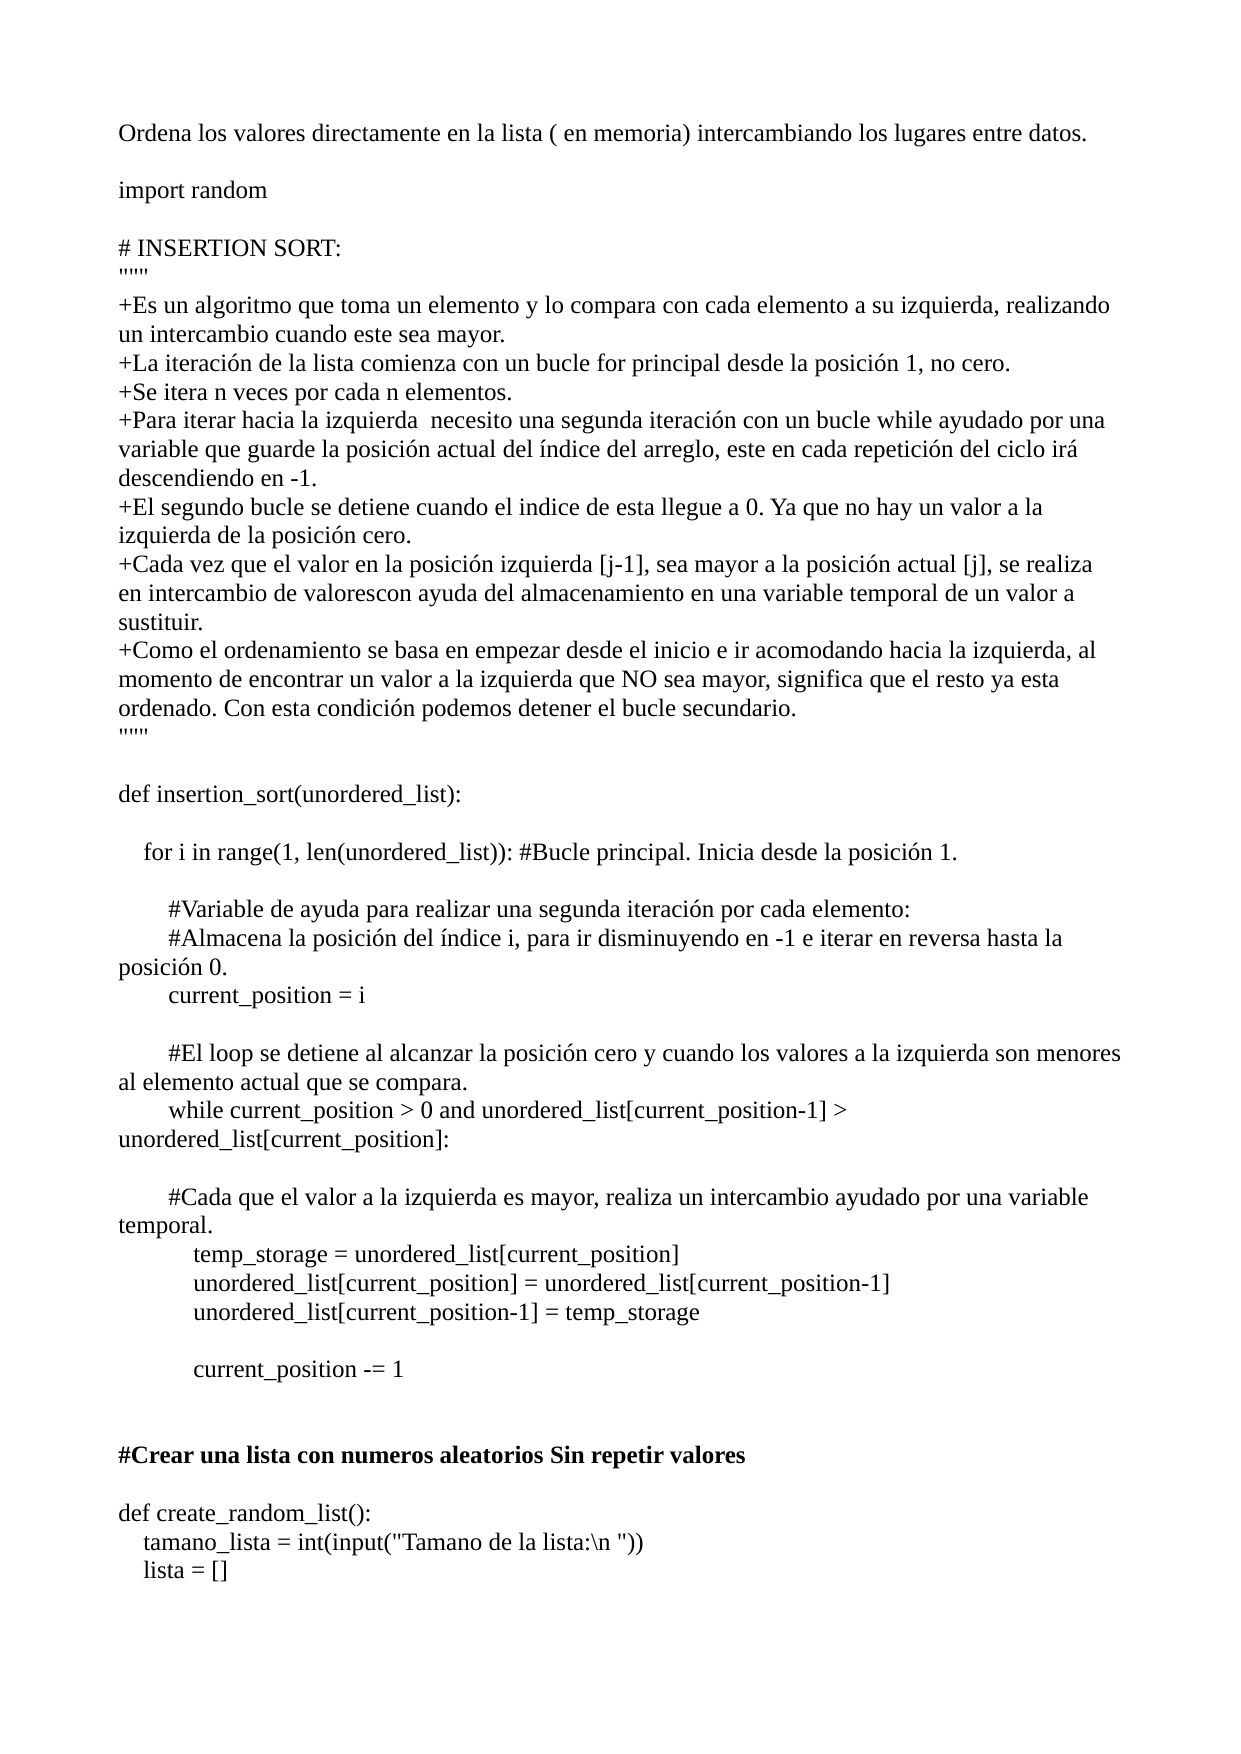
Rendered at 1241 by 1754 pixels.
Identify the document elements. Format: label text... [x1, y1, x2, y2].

text unordered_list[current_position-1] = temp_storage [118, 1297, 1122, 1326]
text #Crear una lista con numeros aleatorios Sin repetir valores [118, 1441, 1122, 1469]
text unordered_list[current_position] = unordered_list[current_position-1] [118, 1268, 1122, 1297]
text def insertion_sort(unordered_list): [118, 779, 1122, 808]
text +Como el ordenamiento se basa en empezar desde el inicio e ir acomodando hacia la izquierda, al momento de encontrar un valor a la izquierda que NO sea mayor, significa que el resto ya esta ordenado. Con esta condición podemos detener el bucle secundario. [118, 636, 1122, 722]
text +Es un algoritmo que toma un elemento y lo compara con cada elemento a su izquierda, realizando un intercambio cuando este sea mayor. [118, 291, 1122, 348]
text for i in range(1, len(unordered_list)): #Bucle principal. Inicia desde la posición 1. [118, 837, 1122, 866]
text """ [118, 722, 1122, 751]
text Ordena los valores directamente en la lista ( en memoria) intercambiando los lugares entre datos. [118, 118, 1122, 147]
text #El loop se detiene al alcanzar la posición cero y cuando los valores a la izquierda son menores al elemento actual que se compara. [118, 1038, 1122, 1096]
text temp_storage = unordered_list[current_position] [118, 1239, 1122, 1268]
text +La iteración de la lista comienza con un bucle for principal desde la posición 1, no cero. [118, 348, 1122, 377]
text import random [118, 176, 1122, 204]
text lista = [] [118, 1556, 1122, 1584]
text #Almacena la posición del índice i, para ir disminuyendo en -1 e iterar en reversa hasta la posición 0. [118, 923, 1122, 981]
text +El segundo bucle se detiene cuando el indice de esta llegue a 0. Ya que no hay un valor a la izquierda de la posición cero. [118, 492, 1122, 549]
text current_position = i [118, 981, 1122, 1009]
text while current_position > 0 and unordered_list[current_position-1] > unordered_list[current_position]: [118, 1096, 1122, 1153]
text +Se itera n veces por cada n elementos. [118, 377, 1122, 406]
text tamano_lista = int(input("Tamano de la lista:\n ")) [118, 1527, 1122, 1556]
text current_position -= 1 [118, 1354, 1122, 1383]
text +Cada vez que el valor en la posición izquierda [j-1], sea mayor a la posición actual [j], se realiza en intercambio de valorescon ayuda del almacenamiento en una variable temporal de un valor a sustituir. [118, 549, 1122, 636]
text def create_random_list(): [118, 1498, 1122, 1527]
text +Para iterar hacia la izquierda necesito una segunda iteración con un bucle while ayudado por una variable que guarde la posición actual del índice del arreglo, este en cada repetición del ciclo irá descendiendo en -1. [118, 406, 1122, 492]
text #Cada que el valor a la izquierda es mayor, realiza un intercambio ayudado por una variable temporal. [118, 1182, 1122, 1239]
text #Variable de ayuda para realizar una segunda iteración por cada elemento: [118, 894, 1122, 923]
text # INSERTION SORT: [118, 233, 1122, 262]
text """ [118, 262, 1122, 291]
